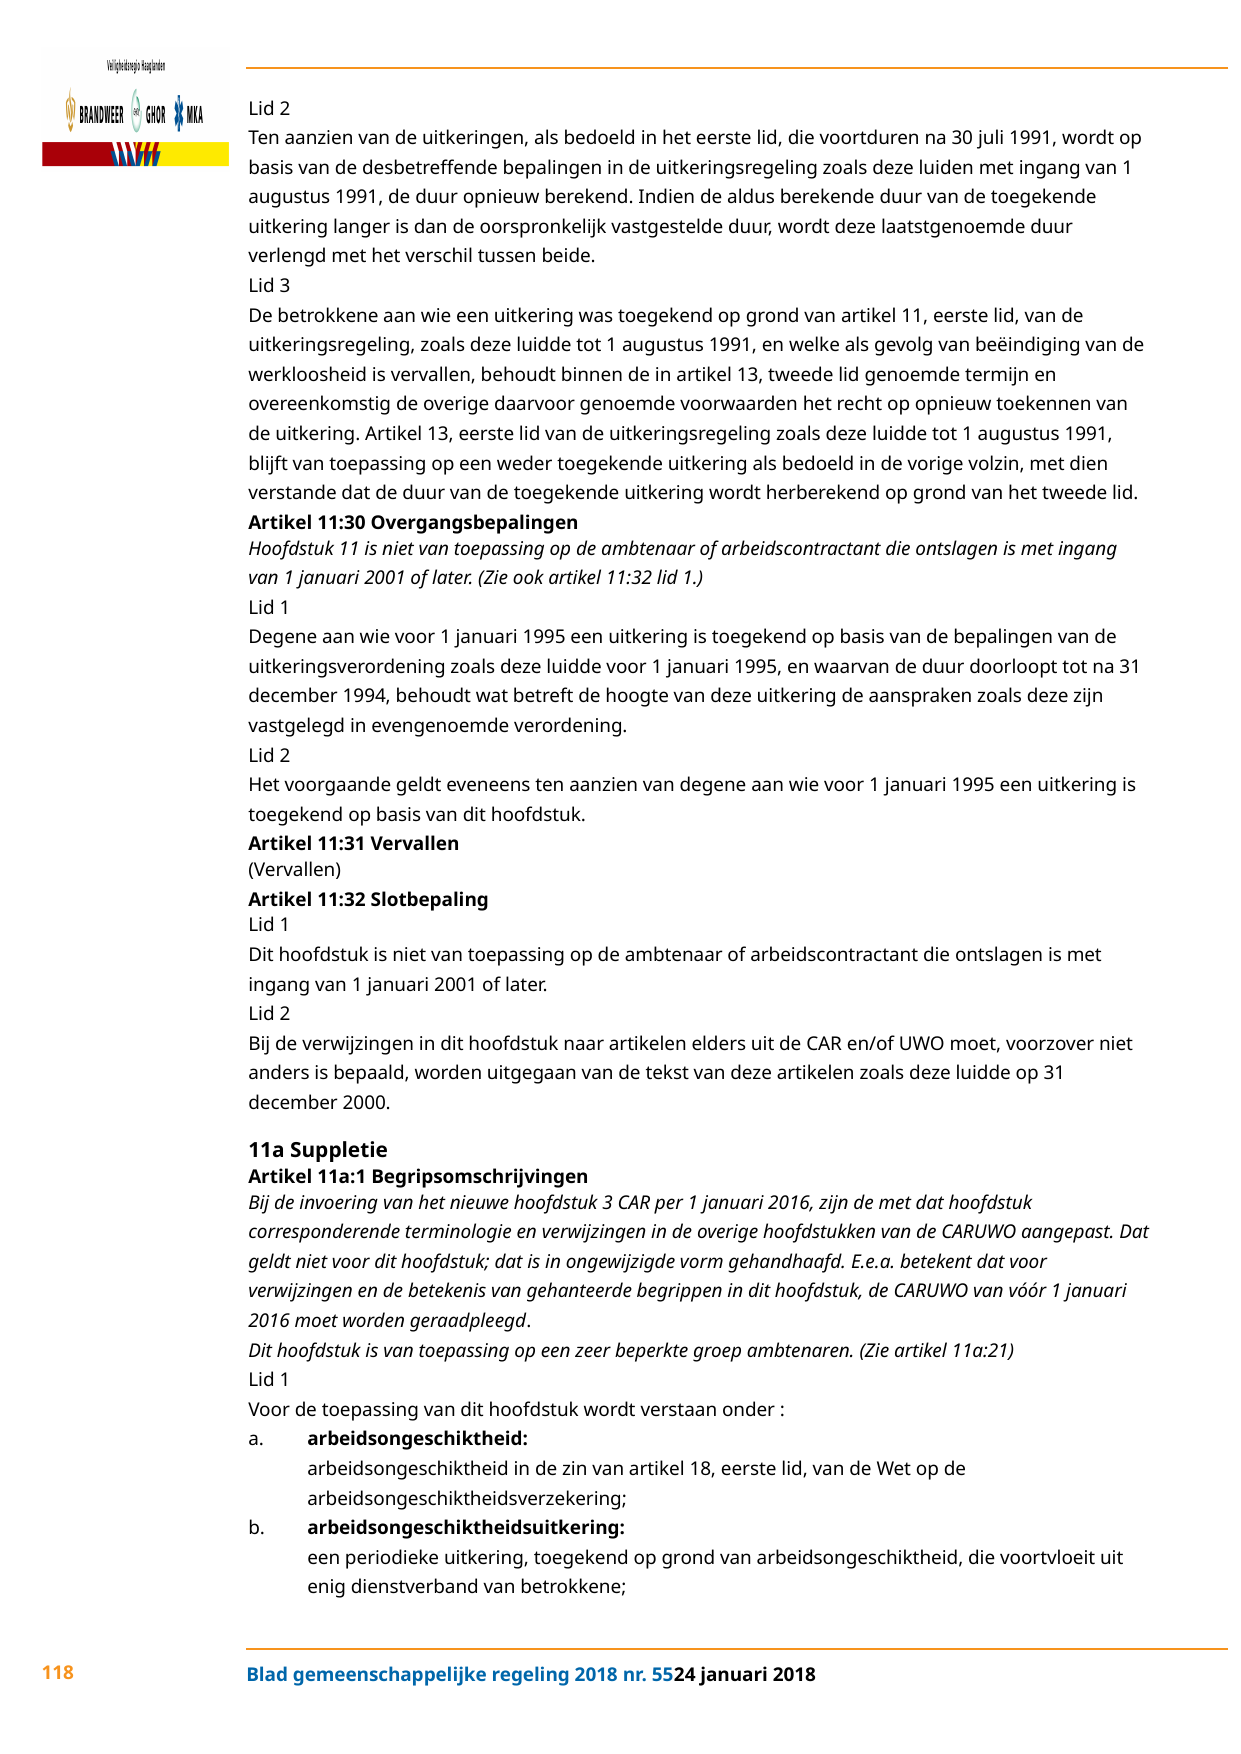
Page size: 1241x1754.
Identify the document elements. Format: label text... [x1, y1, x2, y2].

text Lid 2 [248, 742, 1152, 767]
text Bij de invoering van het nieuwe hoofdstuk 3 CAR per 1 januari 2016, zijn de met dat hoofdstuk corresponderende terminologie en verwijzingen in de overige hoofdstukken van de CARUWO aangepast. Dat geldt niet voor dit hoofdstuk; dat is in ongewijzigde vorm gehandhaafd. E.e.a. betekent dat voor verwijzingen en de betekenis van gehanteerde begrippen in dit hoofdstuk, de CARUWO van vóór 1 januari 2016 moet worden geraadpleegd. [248, 1189, 1152, 1333]
text Lid 1 [248, 912, 1152, 937]
text Lid 1 [248, 594, 1152, 619]
text Lid 2 [248, 1000, 1152, 1026]
text (Vervallen) [248, 856, 1152, 882]
text Bij de verwijzingen in dit hoofdstuk naar artikelen elders uit de CAR en/of UWO moet, voorzover niet anders is bepaald, worden uitgegaan van de tekst van deze artikelen zoals deze luidde op 31 december 2000. [248, 1030, 1152, 1115]
text Degene aan wie voor 1 januari 1995 een uitkering is toegekend op basis van de bepalingen van de uitkeringsverordening zoals deze luidde voor 1 januari 1995, en waarvan de duur doorloopt tot na 31 december 1994, behoudt wat betreft de hoogte van deze uitkering de aanspraken zoals deze zijn vastgelegd in evengenoemde verordening. [248, 623, 1152, 738]
text De betrokkene aan wie een uitkering was toegekend op grond van artikel 11, eerste lid, van de uitkeringsregeling, zoals deze luidde tot 1 augustus 1991, en welke als gevolg van beëindiging van de werkloosheid is vervallen, behoudt binnen de in artikel 13, tweede lid genoemde termijn en overeenkomstig de overige daarvoor genoemde voorwaarden het recht op opnieuw toekennen van de uitkering. Artikel 13, eerste lid van de uitkeringsregeling zoals deze luidde tot 1 augustus 1991, blijft van toepassing op een weder toegekende uitkering als bedoeld in de vorige volzin, met dien verstande dat de duur van de toegekende uitkering wordt herberekend op grond van het tweede lid. [248, 302, 1152, 505]
list arbeidsongeschiktheid in de zin van artikel 18, eerste lid, van de Wet op de arbeidsongeschiktheidsverzekering; [248, 1455, 1152, 1510]
text Dit hoofdstuk is van toepassing op een zeer beperkte groep ambtenaren. (Zie artikel 11a:21) [248, 1337, 1152, 1362]
text Lid 3 [248, 272, 1152, 298]
list arbeidsongeschiktheid: [248, 1426, 1152, 1451]
text Artikel 11:30 Overgangsbepalingen [248, 509, 1152, 535]
text Hoofdstuk 11 is niet van toepassing op de ambtenaar of arbeidscontractant die ontslagen is met ingang van 1 januari 2001 of later. (Zie ook artikel 11:32 lid 1.) [248, 535, 1152, 590]
list een periodieke uitkering, toegekend op grond van arbeidsongeschiktheid, die voortvloeit uit enig dienstverband van betrokkene; [248, 1544, 1152, 1599]
text Het voorgaande geldt eveneens ten aanzien van degene aan wie voor 1 januari 1995 een uitkering is toegekend op basis van dit hoofdstuk. [248, 771, 1152, 827]
text Ten aanzien van de uitkeringen, als bedoeld in het eerste lid, die voortduren na 30 juli 1991, wordt op basis van de desbetreffende bepalingen in de uitkeringsregeling zoals deze luiden met ingang van 1 augustus 1991, de duur opnieuw berekend. Indien de aldus berekende duur van de toegekende uitkering langer is dan de oorspronkelijk vastgestelde duur, wordt deze laatstgenoemde duur verlengd met het verschil tussen beide. [248, 124, 1152, 268]
picture [41, 47, 231, 172]
text Artikel 11:31 Vervallen [248, 831, 1152, 856]
text Dit hoofdstuk is niet van toepassing op de ambtenaar of arbeidscontractant die ontslagen is met ingang van 1 januari 2001 of later. [248, 941, 1152, 996]
text Lid 1 [248, 1366, 1152, 1392]
list arbeidsongeschiktheidsuitkering: [248, 1514, 1152, 1540]
text Artikel 11:32 Slotbepaling [248, 886, 1152, 912]
text Artikel 11a:1 Begripsomschrijvingen [248, 1163, 1152, 1189]
text Voor de toepassing van dit hoofdstuk wordt verstaan onder : [248, 1396, 1152, 1422]
text Lid 2 [248, 95, 1152, 121]
text 11a Suppletie [248, 1135, 1152, 1163]
